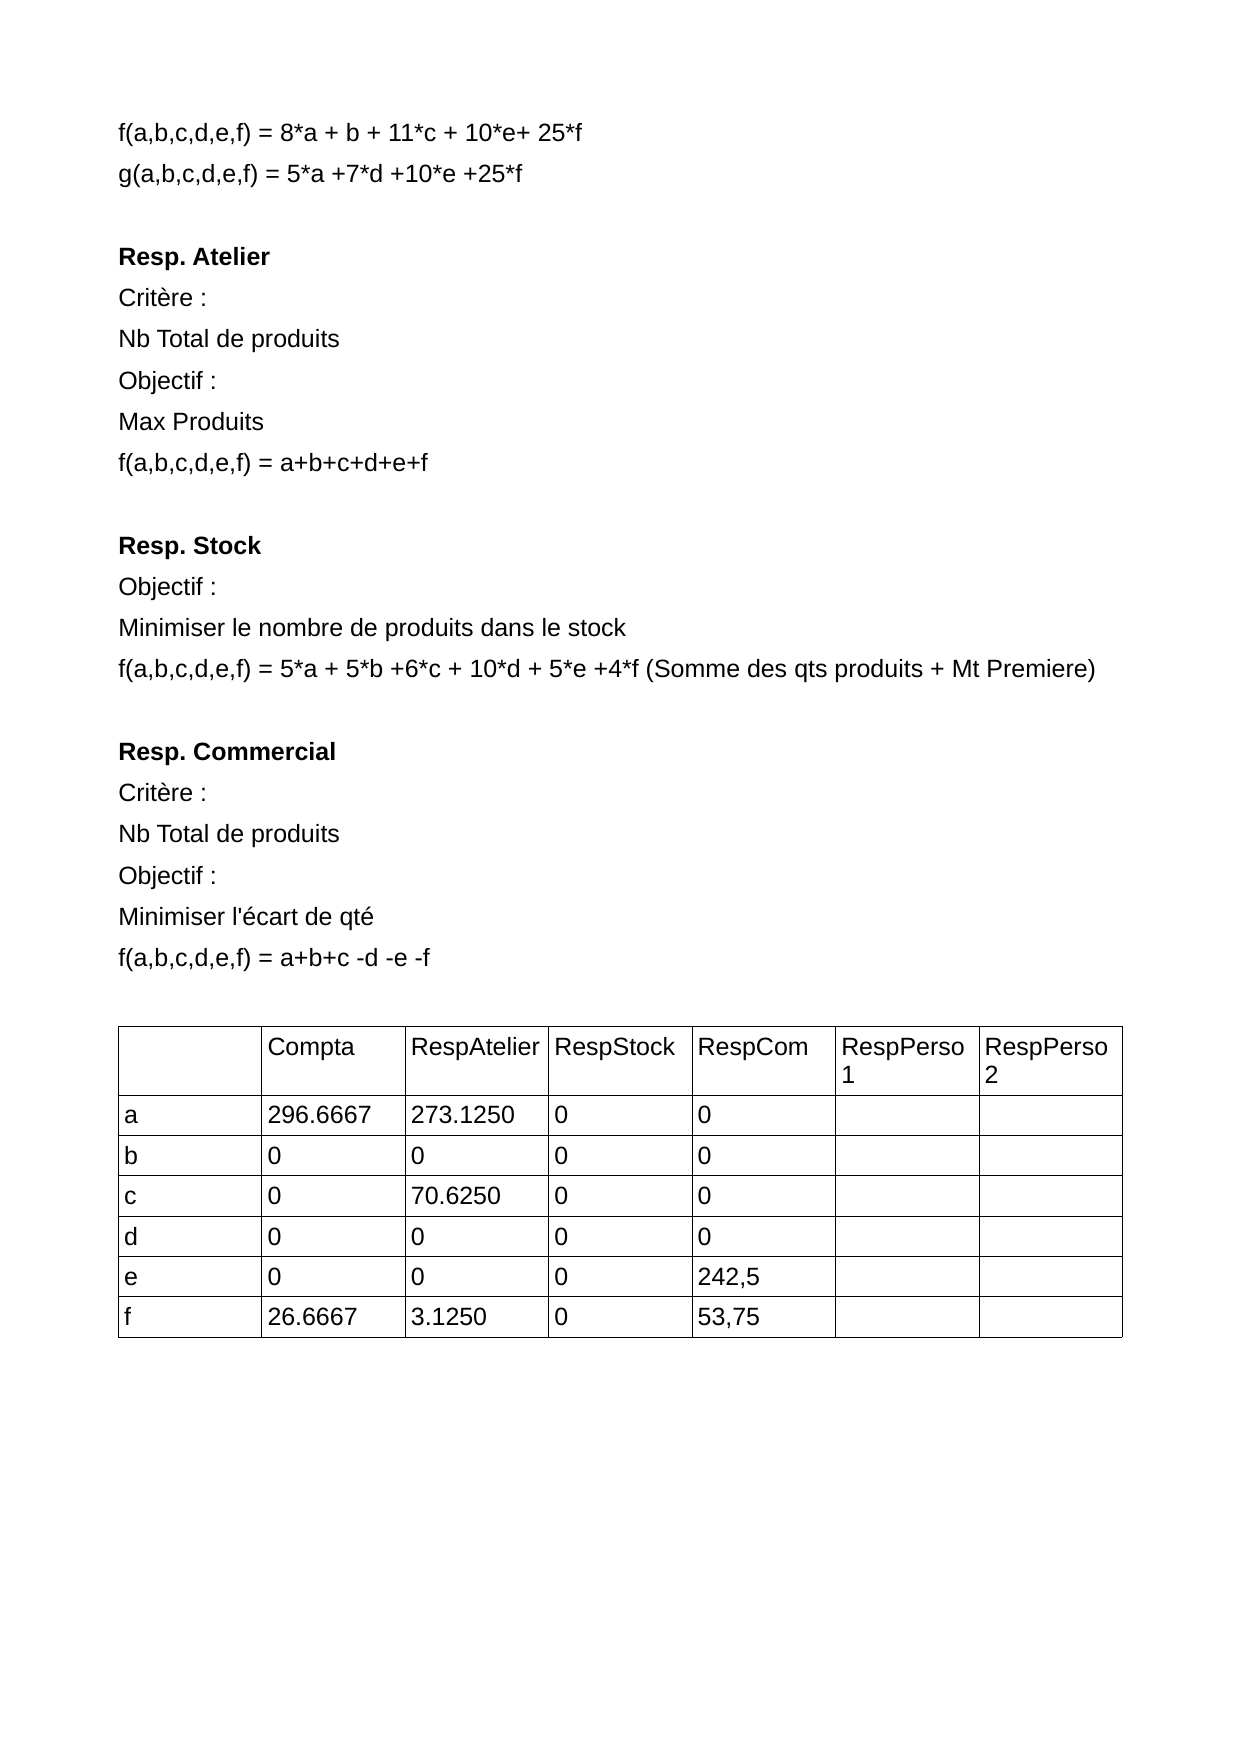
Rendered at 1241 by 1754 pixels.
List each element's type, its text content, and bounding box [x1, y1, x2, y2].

table_cell 0 [693, 1136, 835, 1175]
table_cell f [119, 1297, 261, 1337]
table_cell 0 [406, 1257, 548, 1296]
table_cell d [119, 1217, 261, 1256]
table_cell 0 [549, 1176, 692, 1216]
table_cell [980, 1096, 1122, 1135]
table_cell [836, 1176, 979, 1216]
table_cell 0 [406, 1217, 548, 1256]
text f(a,b,c,d,e,f) = a+b+c -d -e -f [118, 943, 1122, 972]
table_cell [980, 1217, 1122, 1256]
table_cell 0 [406, 1136, 548, 1175]
table_cell [836, 1096, 979, 1135]
table_cell e [119, 1257, 261, 1296]
table_header RespPerso1 [836, 1027, 979, 1095]
table_cell c [119, 1176, 261, 1216]
table_cell 0 [262, 1176, 405, 1216]
text Critère : [118, 283, 1122, 312]
table_cell b [119, 1136, 261, 1175]
text Minimiser le nombre de produits dans le stock [118, 613, 1122, 642]
text Nb Total de produits [118, 819, 1122, 848]
table_cell 0 [262, 1136, 405, 1175]
table_cell 0 [549, 1297, 692, 1337]
table_cell 273.1250 [406, 1096, 548, 1135]
table_cell 0 [693, 1176, 835, 1216]
table_cell 242,5 [693, 1257, 835, 1296]
table_header Compta [262, 1027, 405, 1095]
table_cell 0 [549, 1217, 692, 1256]
table_cell 0 [693, 1217, 835, 1256]
table_header [119, 1027, 261, 1095]
table_cell 0 [262, 1257, 405, 1296]
text Objectif : [118, 572, 1122, 601]
table_cell 0 [262, 1217, 405, 1256]
text f(a,b,c,d,e,f) = a+b+c+d+e+f [118, 448, 1122, 477]
table_cell [980, 1136, 1122, 1175]
table_cell 70.6250 [406, 1176, 548, 1216]
table_cell [980, 1176, 1122, 1216]
table_cell 53,75 [693, 1297, 835, 1337]
table_cell [980, 1297, 1122, 1337]
table_cell [836, 1297, 979, 1337]
text Critère : [118, 778, 1122, 807]
table_cell 0 [549, 1136, 692, 1175]
table_cell 3.1250 [406, 1297, 548, 1337]
text Resp. Stock [118, 531, 1122, 559]
table_cell [836, 1257, 979, 1296]
table_header RespCom [693, 1027, 835, 1095]
table_cell 0 [549, 1096, 692, 1135]
text Max Produits [118, 407, 1122, 436]
table_cell 0 [693, 1096, 835, 1135]
text Objectif : [118, 366, 1122, 394]
text Resp. Commercial [118, 737, 1122, 766]
table_cell [836, 1136, 979, 1175]
table_header RespPerso2 [980, 1027, 1122, 1095]
text f(a,b,c,d,e,f) = 5*a + 5*b +6*c + 10*d + 5*e +4*f (Somme des qts produits + Mt Premiere) [118, 654, 1122, 683]
text Minimiser l'écart de qté [118, 902, 1122, 931]
text Resp. Atelier [118, 242, 1122, 271]
table_cell a [119, 1096, 261, 1135]
table_header RespAtelier [406, 1027, 548, 1095]
table_header RespStock [549, 1027, 692, 1095]
table_cell [836, 1217, 979, 1256]
text Nb Total de produits [118, 324, 1122, 353]
table_cell 296.6667 [262, 1096, 405, 1135]
table_cell [980, 1257, 1122, 1296]
text g(a,b,c,d,e,f) = 5*a +7*d +10*e +25*f [118, 159, 1122, 188]
text f(a,b,c,d,e,f) = 8*a + b + 11*c + 10*e+ 25*f [118, 118, 1122, 147]
table_cell 0 [549, 1257, 692, 1296]
table_cell 26.6667 [262, 1297, 405, 1337]
text Objectif : [118, 861, 1122, 889]
